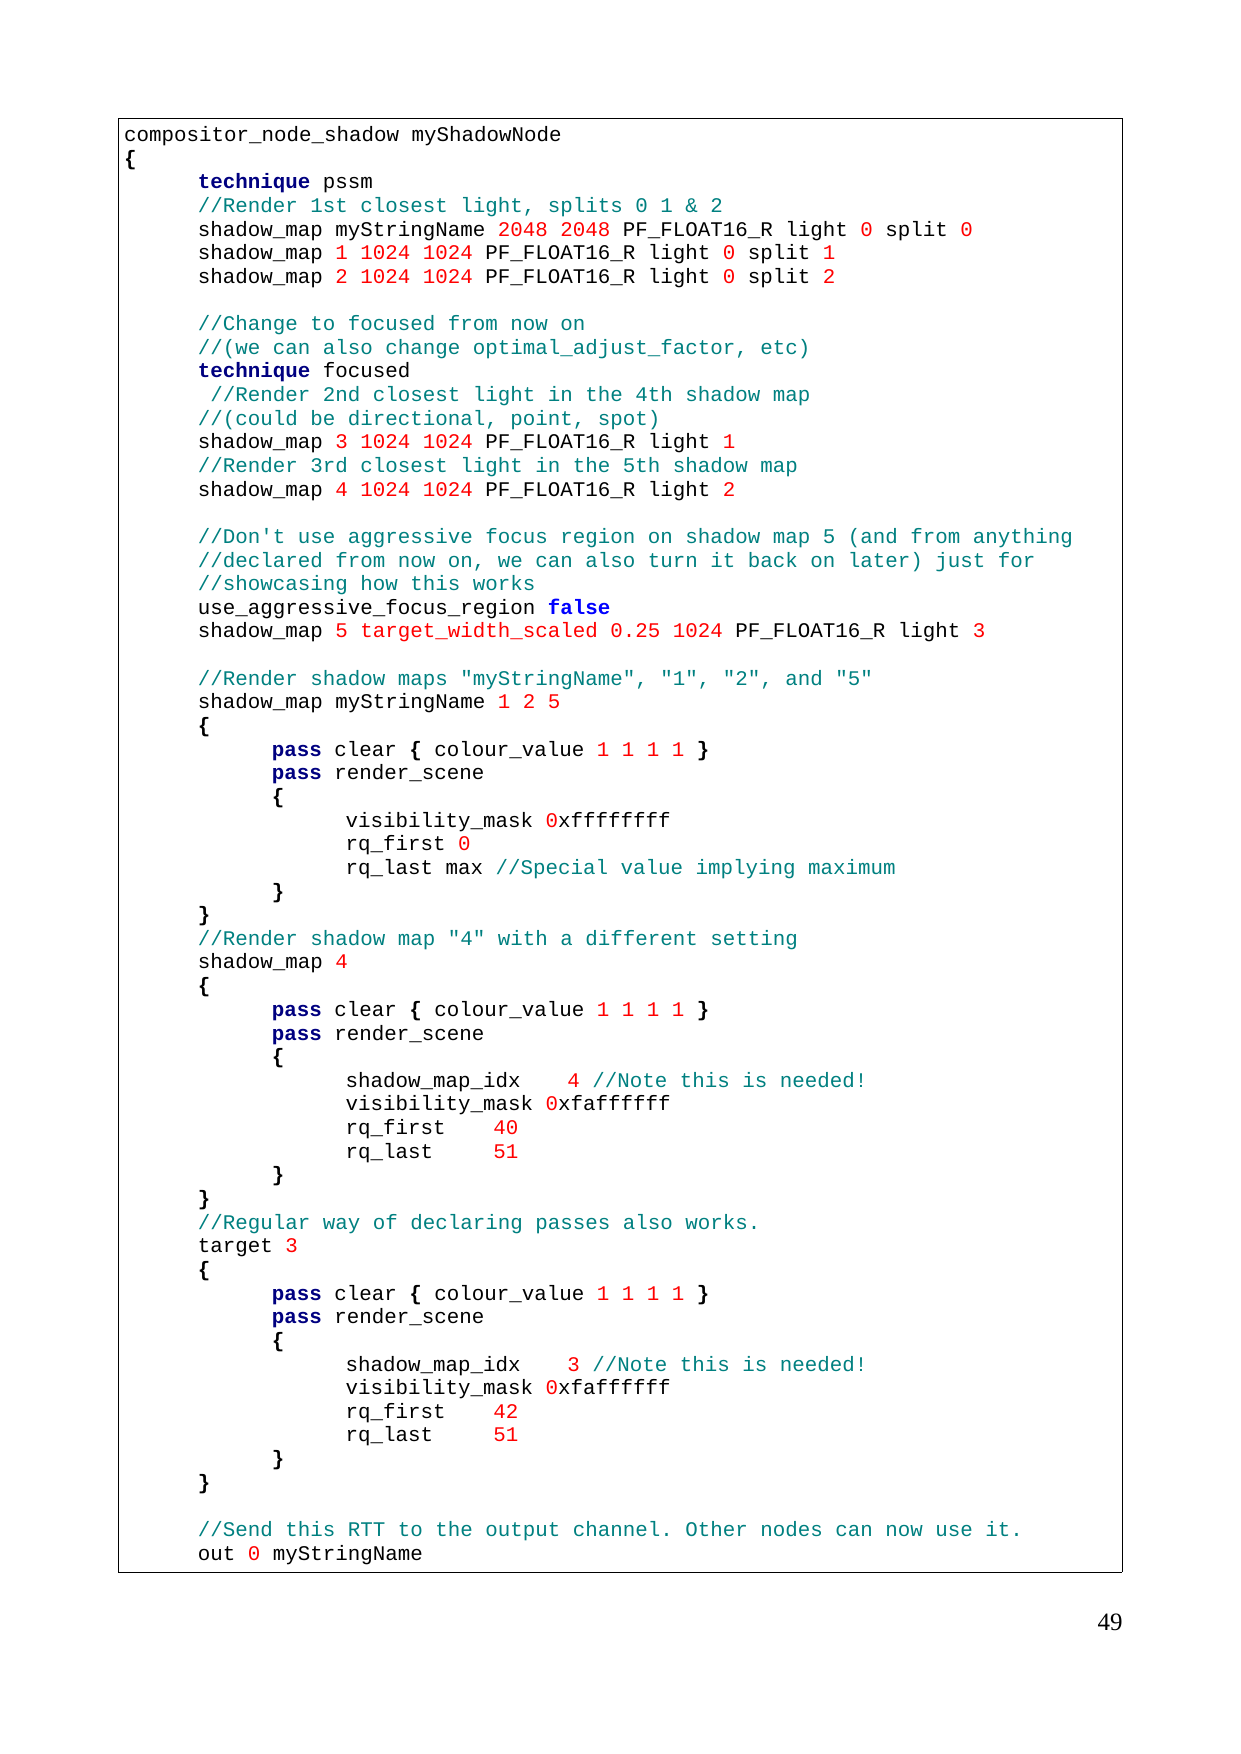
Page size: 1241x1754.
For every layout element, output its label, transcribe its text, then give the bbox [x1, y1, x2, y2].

table_header compositor_node_shadow myShadowNode { technique pssm //Render 1st closest light, splits 0 1 & 2 shadow_map myStringName 2048 2048 PF_FLOAT16_R light 0 split 0 shadow_map 1 1024 1024 PF_FLOAT16_R light 0 split 1 shadow_map 2 1024 1024 PF_FLOAT16_R light 0 split 2 //Change to focused from now on //(we can also change optimal_adjust_factor, etc) technique focused //Render 2nd closest light in the 4th shadow map //(could be directional, point, spot) shadow_map 3 1024 1024 PF_FLOAT16_R light 1 //Render 3rd closest light in the 5th shadow map shadow_map 4 1024 1024 PF_FLOAT16_R light 2 //Don't use aggressive focus region on shadow map 5 (and from anything //declared from now on, we can also turn it back on later) just for //showcasing how this works use_aggressive_focus_region false shadow_map 5 target_width_scaled 0.25 1024 PF_FLOAT16_R light 3 //Render shadow maps "myStringName", "1", "2", and "5" shadow_map myStringName 1 2 5 { pass clear { colour_value 1 1 1 1 } pass render_scene { visibility_mask 0xffffffff rq_first 0 rq_last max //Special value implying maximum } } //Render shadow map "4" with a different setting shadow_map 4 { pass clear { colour_value 1 1 1 1 } pass render_scene { shadow_map_idx 4 //Note this is needed! visibility_mask 0xfaffffff rq_first 40 rq_last 51 } } //Regular way of declaring passes also works. target 3 { pass clear { colour_value 1 1 1 1 } pass render_scene { shadow_map_idx 3 //Note this is needed! visibility_mask 0xfaffffff rq_first 42 rq_last 51 } } //Send this RTT to the output channel. Other nodes can now use it. out 0 myStringName [119, 119, 1122, 1572]
